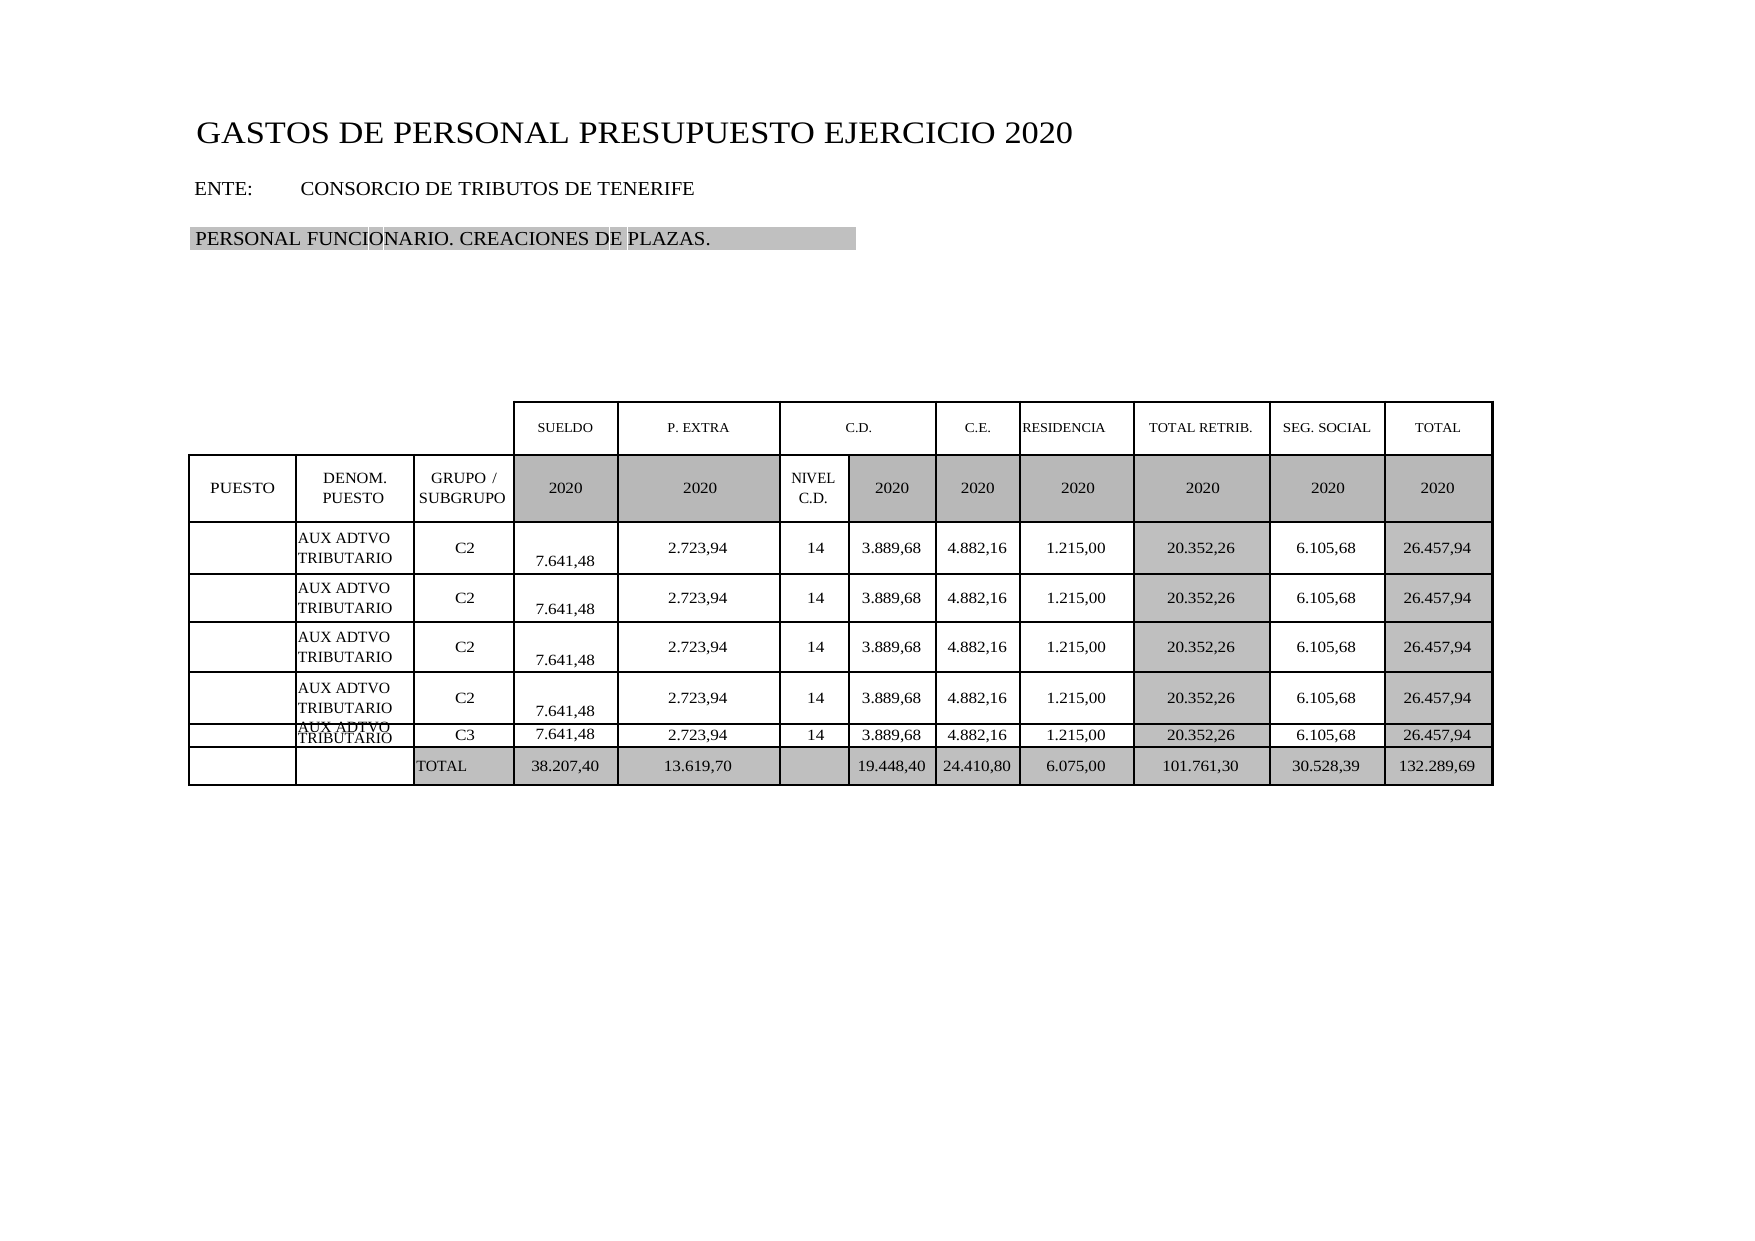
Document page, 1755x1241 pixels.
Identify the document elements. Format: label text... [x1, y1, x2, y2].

table_cell 14 [781, 523, 848, 573]
table_cell [190, 523, 295, 573]
table_header TOTAL [1386, 403, 1491, 454]
table_cell 1.215,00 [1021, 673, 1133, 723]
table_cell 3.889,68 [850, 523, 935, 573]
table_cell NIVEL C.D. [781, 456, 848, 521]
table_cell 3.889,68 [850, 725, 935, 746]
table_header P. EXTRA [619, 403, 779, 454]
table_cell 2.723,94 [619, 523, 779, 573]
table_cell 1.215,00 [1021, 575, 1133, 621]
table_cell [190, 575, 295, 621]
table_cell 20.352,26 [1135, 673, 1269, 723]
table_cell 14 [781, 725, 848, 746]
table_header [189, 401, 513, 454]
table_cell 7.641,48 [515, 725, 617, 746]
table_cell 6.105,68 [1271, 575, 1384, 621]
table_cell PUESTO [190, 456, 295, 521]
table_cell 20.352,26 [1135, 523, 1269, 573]
table_cell 20.352,26 [1135, 575, 1269, 621]
table_cell 20.352,26 [1135, 725, 1269, 746]
table_cell 2020 [1021, 456, 1133, 521]
table_cell 7.641,48 [515, 623, 617, 671]
table_cell [190, 673, 295, 723]
table_cell C2 [415, 575, 513, 621]
text ENTE: CONSORCIO DE TRIBUTOS DE TENERIFE [194, 177, 1504, 199]
table_cell 6.105,68 [1271, 725, 1384, 746]
table_cell 2.723,94 [619, 673, 779, 723]
table_cell 2.723,94 [619, 725, 779, 746]
table_cell 13.619,70 [619, 748, 779, 784]
table_cell 4.882,16 [937, 575, 1019, 621]
table_cell AUX ADTVO TRIBUTARIO [297, 575, 413, 621]
table_cell 3.889,68 [850, 575, 935, 621]
table_cell 4.882,16 [937, 523, 1019, 573]
text PERSONAL FUNCIONARIO. CREACIONES DE PLAZAS. [190, 227, 1504, 250]
table_cell AUX ADTVO TRIBUTARIO [297, 725, 413, 746]
table_cell C3 [415, 725, 513, 746]
table_cell AUX ADTVO TRIBUTARIO [297, 623, 413, 671]
table_cell 19.448,40 [850, 748, 935, 784]
table_cell 7.641,48 [515, 575, 617, 621]
table_cell 6.075,00 [1021, 748, 1133, 784]
table_cell 38.207,40 [515, 748, 617, 784]
table_cell 1.215,00 [1021, 523, 1133, 573]
table_cell C2 [415, 623, 513, 671]
table_header SEG. SOCIAL [1271, 403, 1384, 454]
table_cell 6.105,68 [1271, 523, 1384, 573]
table_cell C2 [415, 523, 513, 573]
table_cell TOTAL [415, 748, 513, 784]
table_cell C2 [415, 673, 513, 723]
table_header TOTAL RETRIB. [1135, 403, 1269, 454]
table_cell 2020 [515, 456, 617, 521]
table_cell 2020 [1386, 456, 1491, 521]
table_cell 132.289,69 [1386, 748, 1491, 784]
table_cell 3.889,68 [850, 673, 935, 723]
table_cell 4.882,16 [937, 725, 1019, 746]
table_cell 2.723,94 [619, 575, 779, 621]
table_cell 2020 [619, 456, 779, 521]
table_cell AUX ADTVO TRIBUTARIO [297, 673, 413, 723]
table_cell 2.723,94 [619, 623, 779, 671]
table_cell 2020 [850, 456, 935, 521]
table_cell 1.215,00 [1021, 725, 1133, 746]
table_cell 2020 [937, 456, 1019, 521]
table_cell [781, 748, 848, 784]
table_header C.E. [937, 403, 1019, 454]
table_cell 30.528,39 [1271, 748, 1384, 784]
table_cell 14 [781, 575, 848, 621]
table_cell 1.215,00 [1021, 623, 1133, 671]
table_cell 26.457,94 [1386, 623, 1491, 671]
table_cell DENOM. PUESTO [297, 456, 413, 521]
table_cell [190, 748, 295, 784]
table_header C.D. [781, 403, 935, 454]
table_cell 26.457,94 [1386, 575, 1491, 621]
table_cell 3.889,68 [850, 623, 935, 671]
table_cell 20.352,26 [1135, 623, 1269, 671]
table_header SUELDO [515, 403, 617, 454]
table_header RESIDENCIA [1021, 403, 1133, 454]
table_cell [190, 623, 295, 671]
table_cell 7.641,48 [515, 673, 617, 723]
table_cell 2020 [1135, 456, 1269, 521]
table_cell 6.105,68 [1271, 623, 1384, 671]
table_cell 4.882,16 [937, 673, 1019, 723]
table_cell [190, 725, 295, 746]
table_cell 26.457,94 [1386, 673, 1491, 723]
subtitle GASTOS DE PERSONAL PRESUPUESTO EJERCICIO 2020 [196, 114, 1504, 150]
table_cell 24.410,80 [937, 748, 1019, 784]
table_cell 26.457,94 [1386, 725, 1491, 746]
table_cell [297, 748, 413, 784]
table_cell AUX ADTVO TRIBUTARIO [297, 523, 413, 573]
table_cell 7.641,48 [515, 523, 617, 573]
table_cell 26.457,94 [1386, 523, 1491, 573]
table_cell 101.761,30 [1135, 748, 1269, 784]
table_cell 4.882,16 [937, 623, 1019, 671]
table_cell GRUPO / SUBGRUPO [415, 456, 513, 521]
table_cell 14 [781, 623, 848, 671]
table_cell 14 [781, 673, 848, 723]
table_cell 6.105,68 [1271, 673, 1384, 723]
table_cell 2020 [1271, 456, 1384, 521]
